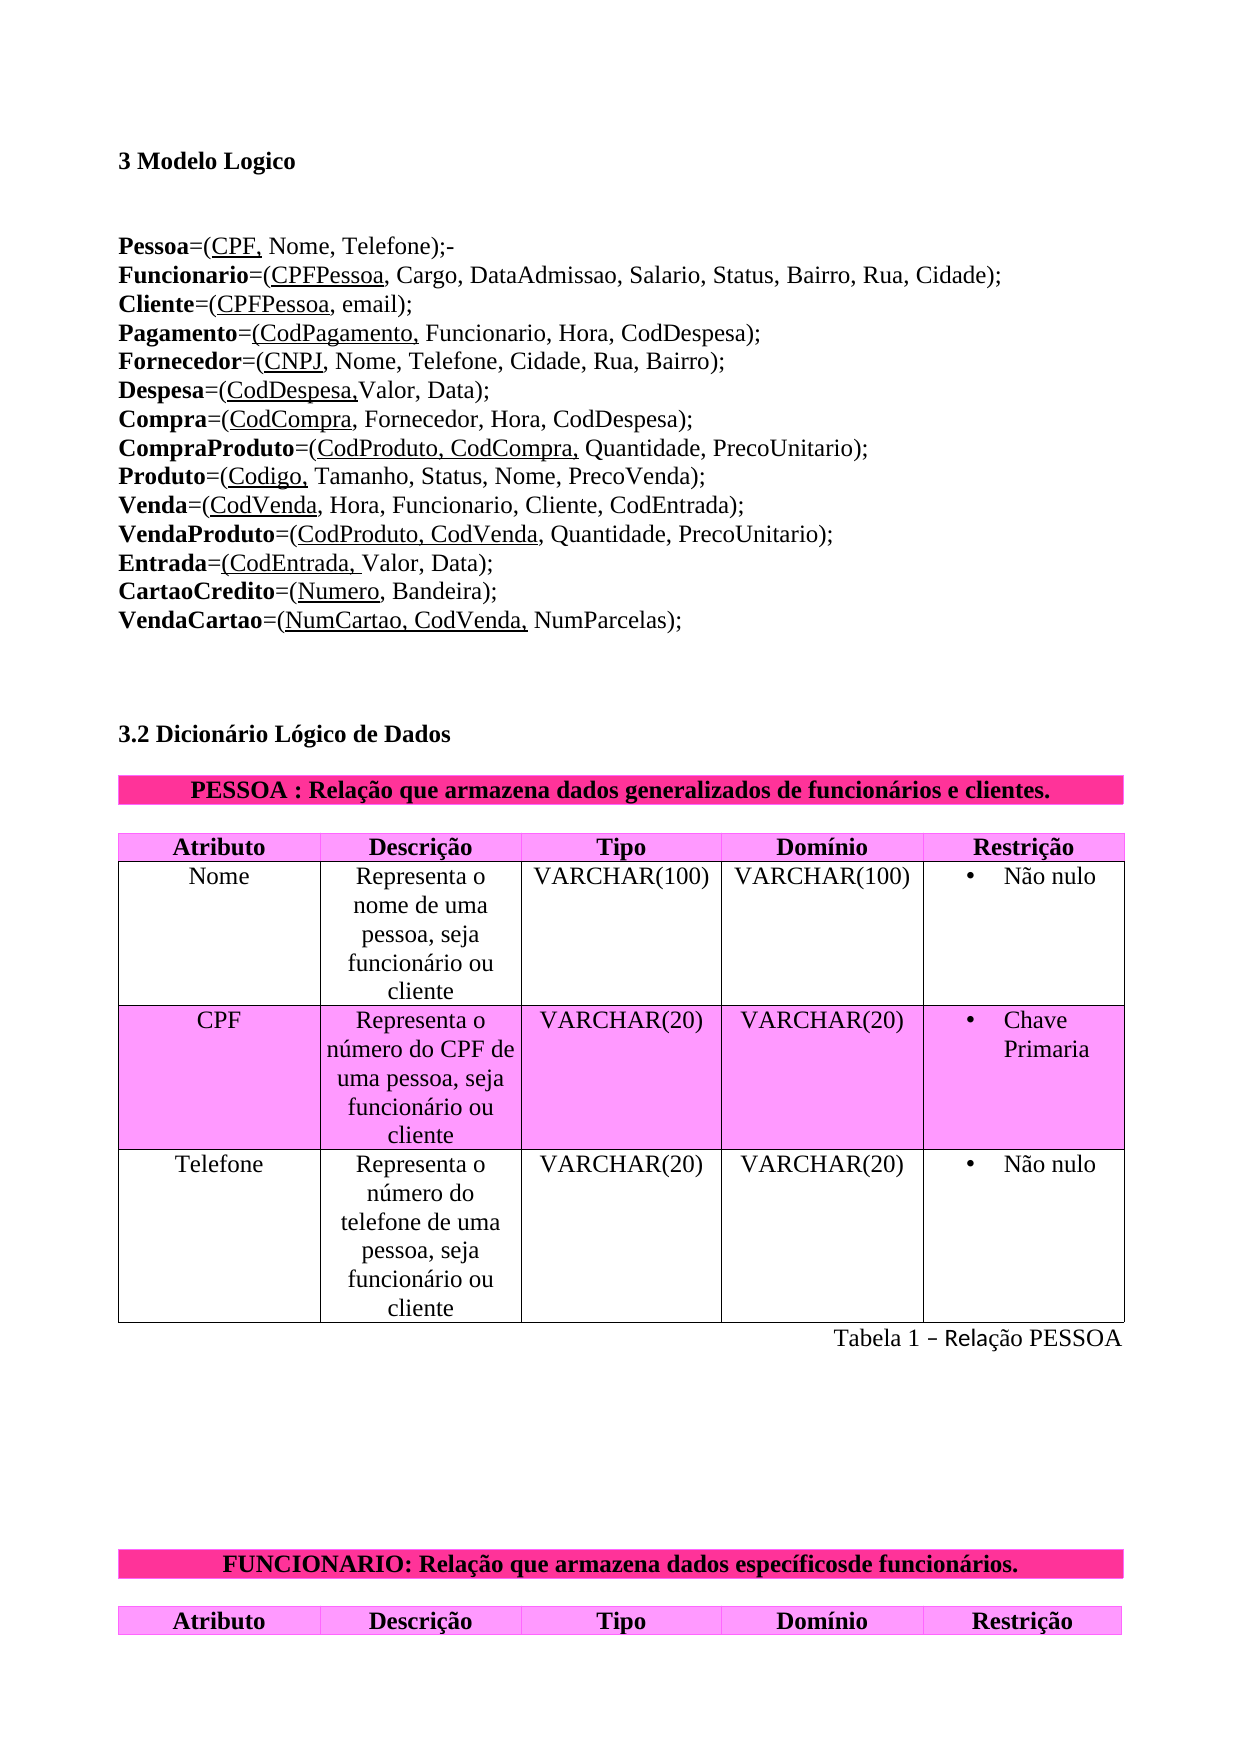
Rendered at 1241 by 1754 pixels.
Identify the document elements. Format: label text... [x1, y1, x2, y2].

text Cliente=(CPFPessoa, email); [118, 289, 1122, 318]
table_cell Não nulo [924, 862, 1124, 1005]
table_cell VARCHAR(20) [522, 1006, 721, 1149]
text Entrada=(CodEntrada, Valor, Data); [118, 548, 1122, 576]
table_header Descrição [321, 834, 521, 861]
text 3 Modelo Logico [118, 146, 1122, 174]
table_cell Chave Primaria [924, 1006, 1124, 1149]
text Pagamento=(CodPagamento, Funcionario, Hora, CodDespesa); [118, 318, 1122, 346]
table_header Tipo [522, 1607, 721, 1634]
text Funcionario=(CPFPessoa, Cargo, DataAdmissao, Salario, Status, Bairro, Rua, Cidade); [118, 260, 1122, 289]
table_cell Nome [119, 862, 320, 1005]
table_header Restrição [924, 834, 1124, 861]
table_cell Representa o número do CPF de uma pessoa, seja funcionário ou cliente [321, 1006, 521, 1149]
table_header Domínio [722, 834, 923, 861]
text Pessoa=(CPF, Nome, Telefone);- [118, 231, 1122, 260]
table_header Domínio [722, 1607, 923, 1634]
text 3.2 Dicionário Lógico de Dados [118, 719, 1122, 747]
table_cell Representa o número do telefone de uma pessoa, seja funcionário ou cliente [321, 1150, 521, 1322]
text Tabela 1 – Relação PESSOA [118, 1323, 1122, 1352]
table_cell CPF [119, 1006, 320, 1149]
table_cell VARCHAR(20) [722, 1006, 923, 1149]
text VendaCartao=(NumCartao, CodVenda, NumParcelas); [118, 605, 1122, 634]
text CartaoCredito=(Numero, Bandeira); [118, 576, 1122, 605]
table_header Atributo [119, 1607, 320, 1634]
table_cell Não nulo [924, 1150, 1124, 1322]
table_header FUNCIONARIO: Relação que armazena dados específicosde funcionários. [119, 1550, 1123, 1578]
table_header PESSOA : Relação que armazena dados generalizados de funcionários e clientes. [119, 776, 1123, 804]
table_cell VARCHAR(20) [522, 1150, 721, 1322]
table_cell Representa o nome de uma pessoa, seja funcionário ou cliente [321, 862, 521, 1005]
text CompraProduto=(CodProduto, CodCompra, Quantidade, PrecoUnitario); [118, 433, 1122, 461]
table_cell VARCHAR(20) [722, 1150, 923, 1322]
table_header Descrição [321, 1607, 521, 1634]
table_cell Telefone [119, 1150, 320, 1322]
text Fornecedor=(CNPJ, Nome, Telefone, Cidade, Rua, Bairro); [118, 346, 1122, 375]
text Despesa=(CodDespesa,Valor, Data); [118, 375, 1122, 404]
table_header Tipo [522, 834, 721, 861]
text Compra=(CodCompra, Fornecedor, Hora, CodDespesa); [118, 404, 1122, 433]
table_header Restrição [924, 1607, 1121, 1634]
text Produto=(Codigo, Tamanho, Status, Nome, PrecoVenda); [118, 461, 1122, 490]
text VendaProduto=(CodProduto, CodVenda, Quantidade, PrecoUnitario); [118, 519, 1122, 548]
table_header Atributo [119, 834, 320, 861]
table_cell VARCHAR(100) [722, 862, 923, 1005]
table_cell VARCHAR(100) [522, 862, 721, 1005]
text Venda=(CodVenda, Hora, Funcionario, Cliente, CodEntrada); [118, 490, 1122, 519]
